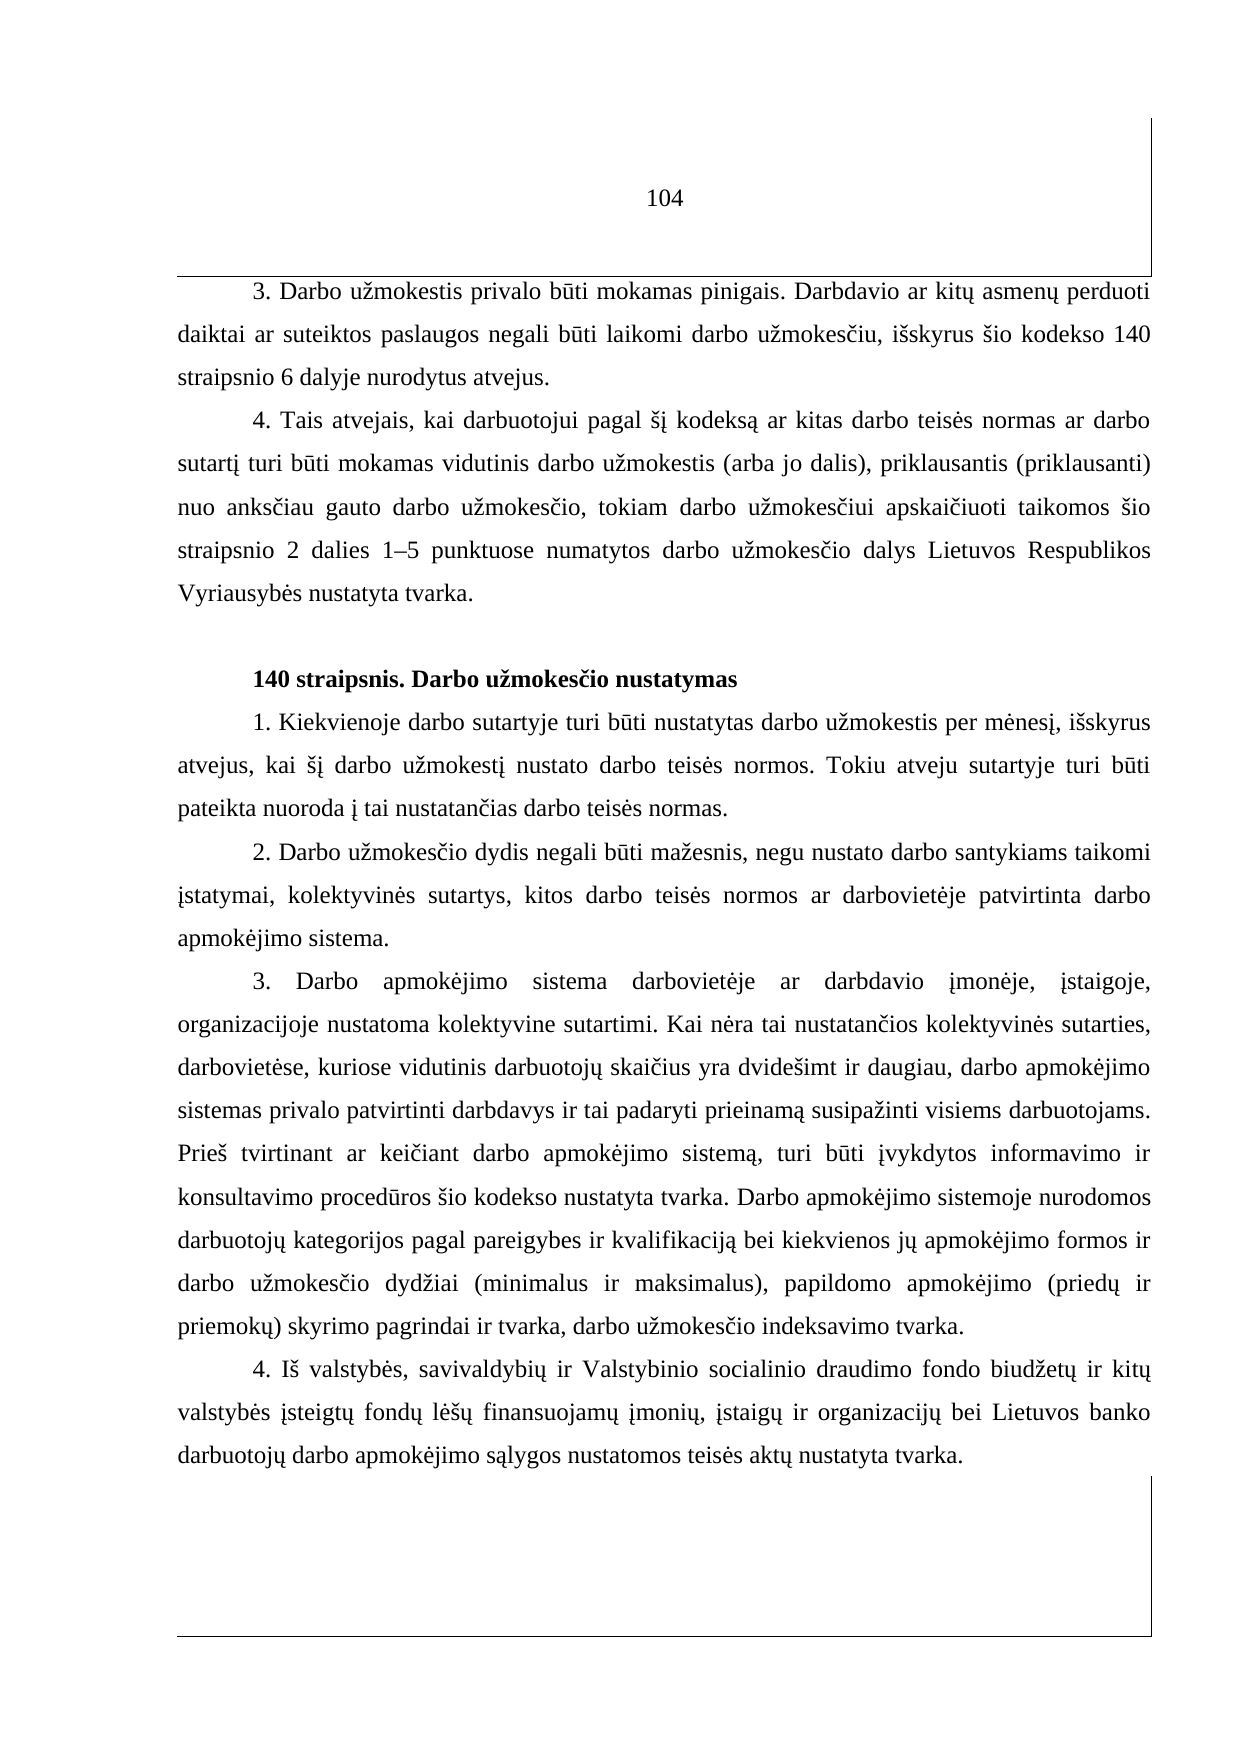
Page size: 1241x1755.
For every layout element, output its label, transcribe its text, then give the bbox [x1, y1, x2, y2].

text 3. Darbo užmokestis privalo būti mokamas pinigais. Darbdavio ar kitų asmenų perduoti daiktai ar suteiktos paslaugos negali būti laikomi darbo užmokesčiu, išskyrus šio kodekso 140 straipsnio 6 dalyje nurodytus atvejus. [177, 276, 1152, 391]
subtitle 140 straipsnis. Darbo užmokesčio nustatymas [177, 664, 1152, 693]
text 4. Tais atvejais, kai darbuotojui pagal šį kodeksą ar kitas darbo teisės normas ar darbo sutartį turi būti mokamas vidutinis darbo užmokestis (arba jo dalis), priklausantis (priklausanti) nuo anksčiau gauto darbo užmokesčio, tokiam darbo užmokesčiui apskaičiuoti taikomos šio straipsnio 2 dalies 1–5 punktuose numatytos darbo užmokesčio dalys Lietuvos Respublikos Vyriausybės nustatyta tvarka. [177, 405, 1152, 607]
text 1. Kiekvienoje darbo sutartyje turi būti nustatytas darbo užmokestis per mėnesį, išskyrus atvejus, kai šį darbo užmokestį nustato darbo teisės normos. Tokiu atveju sutartyje turi būti pateikta nuoroda į tai nustatančias darbo teisės normas. [177, 707, 1152, 822]
text 2. Darbo užmokesčio dydis negali būti mažesnis, negu nustato darbo santykiams taikomi įstatymai, kolektyvinės sutartys, kitos darbo teisės normos ar darbovietėje patvirtinta darbo apmokėjimo sistema. [177, 837, 1152, 952]
text 4. Iš valstybės, savivaldybių ir Valstybinio socialinio draudimo fondo biudžetų ir kitų valstybės įsteigtų fondų lėšų finansuojamų įmonių, įstaigų ir organizacijų bei Lietuvos banko darbuotojų darbo apmokėjimo sąlygos nustatomos teisės aktų nustatyta tvarka. [177, 1354, 1152, 1469]
text 3. Darbo apmokėjimo sistema darbovietėje ar darbdavio įmonėje, įstaigoje, organizacijoje nustatoma kolektyvine sutartimi. Kai nėra tai nustatančios kolektyvinės sutarties, darbovietėse, kuriose vidutinis darbuotojų skaičius yra dvidešimt ir daugiau, darbo apmokėjimo sistemas privalo patvirtinti darbdavys ir tai padaryti prieinamą susipažinti visiems darbuotojams. Prieš tvirtinant ar keičiant darbo apmokėjimo sistemą, turi būti įvykdytos informavimo ir konsultavimo procedūros šio kodekso nustatyta tvarka. Darbo apmokėjimo sistemoje nurodomos darbuotojų kategorijos pagal pareigybes ir kvalifikaciją bei kiekvienos jų apmokėjimo formos ir darbo užmokesčio dydžiai (minimalus ir maksimalus), papildomo apmokėjimo (priedų ir priemokų) skyrimo pagrindai ir tvarka, darbo užmokesčio indeksavimo tvarka. [177, 966, 1152, 1340]
